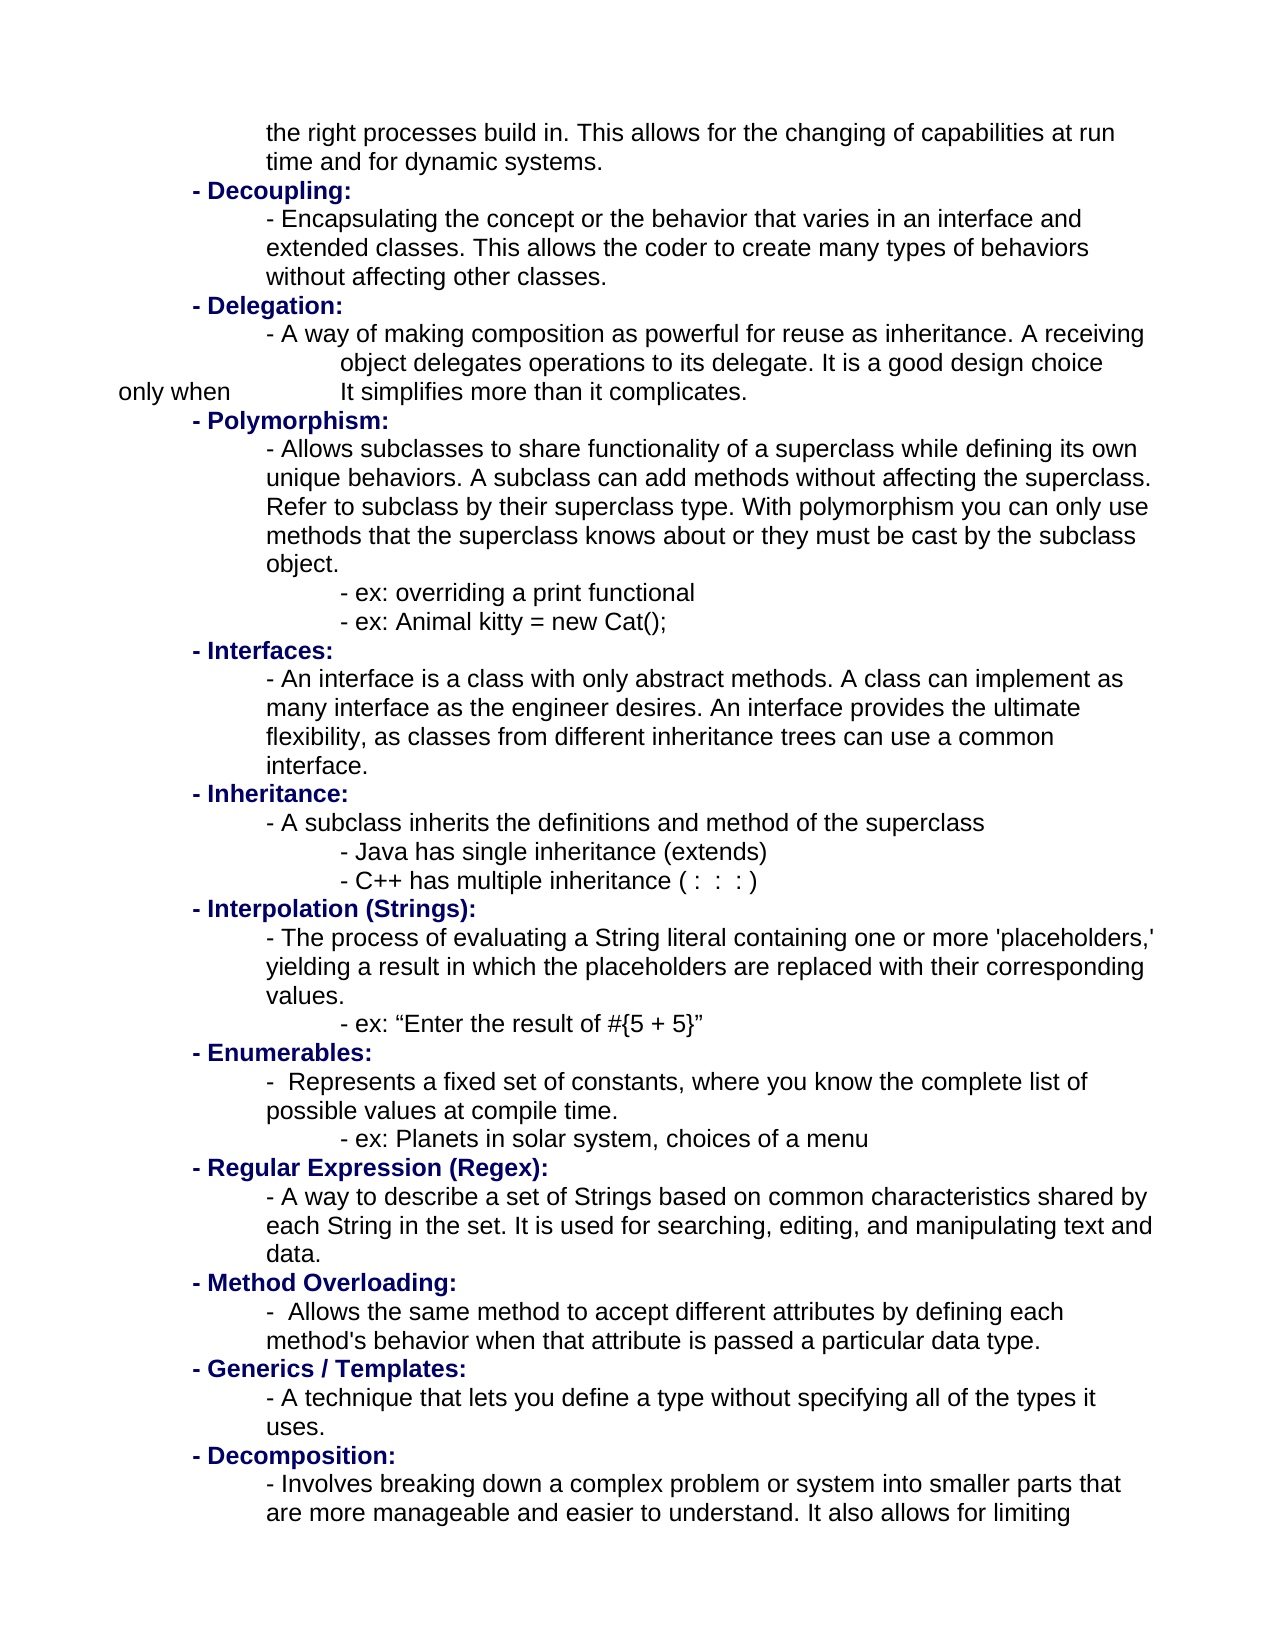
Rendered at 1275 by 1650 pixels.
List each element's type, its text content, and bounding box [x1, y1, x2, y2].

text - ex: “Enter the result of #{5 + 5}” [118, 1009, 1157, 1038]
text - The process of evaluating a String literal containing one or more 'placeholders,' yielding a result in which the placeholders are replaced with their corresponding values. [118, 923, 1157, 1009]
text - Involves breaking down a complex problem or system into smaller parts that are more manageable and easier to understand. It also allows for limiting [118, 1469, 1157, 1527]
text - Decomposition: [118, 1441, 1157, 1469]
text - Java has single inheritance (extends) [118, 837, 1157, 866]
text - An interface is a class with only abstract methods. A class can implement as many interface as the engineer desires. An interface provides the ultimate flexibility, as classes from different inheritance trees can use a common interface. [118, 664, 1157, 779]
text - Regular Expression (Regex): [118, 1153, 1157, 1182]
text - Allows subclasses to share functionality of a superclass while defining its own unique behaviors. A subclass can add methods without affecting the superclass. Refer to subclass by their superclass type. With polymorphism you can only use methods that the superclass knows about or they must be cast by the subclass object. [118, 434, 1157, 578]
text - Polymorphism: [118, 406, 1157, 434]
text - Enumerables: [118, 1038, 1157, 1067]
text - Interpolation (Strings): [118, 894, 1157, 923]
text - C++ has multiple inheritance ( : : : ) [118, 866, 1157, 894]
text - A subclass inherits the definitions and method of the superclass [118, 808, 1157, 837]
text - A technique that lets you define a type without specifying all of the types it uses. [118, 1383, 1157, 1441]
text - Method Overloading: [118, 1268, 1157, 1297]
text the right processes build in. This allows for the changing of capabilities at run time and for dynamic systems. [118, 118, 1157, 176]
text - Decoupling: [118, 176, 1157, 204]
text - ex: overriding a print functional [118, 578, 1157, 607]
text - Inheritance: [118, 779, 1157, 808]
text - Represents a fixed set of constants, where you know the complete list of possible values at compile time. [118, 1067, 1157, 1124]
text - Encapsulating the concept or the behavior that varies in an interface and extended classes. This allows the coder to create many types of behaviors without affecting other classes. [118, 204, 1157, 291]
text - A way of making composition as powerful for reuse as inheritance. A receiving object delegates operations to its delegate. It is a good design choice only when It simplifies more than it complicates. [118, 319, 1157, 406]
text - Interfaces: [118, 636, 1157, 664]
text - Allows the same method to accept different attributes by defining each method's behavior when that attribute is passed a particular data type. [118, 1297, 1157, 1354]
text - ex: Animal kitty = new Cat(); [118, 607, 1157, 636]
text - A way to describe a set of Strings based on common characteristics shared by each String in the set. It is used for searching, editing, and manipulating text and data. [118, 1182, 1157, 1268]
text - ex: Planets in solar system, choices of a menu [118, 1124, 1157, 1153]
text - Generics / Templates: [118, 1354, 1157, 1383]
text - Delegation: [118, 291, 1157, 319]
